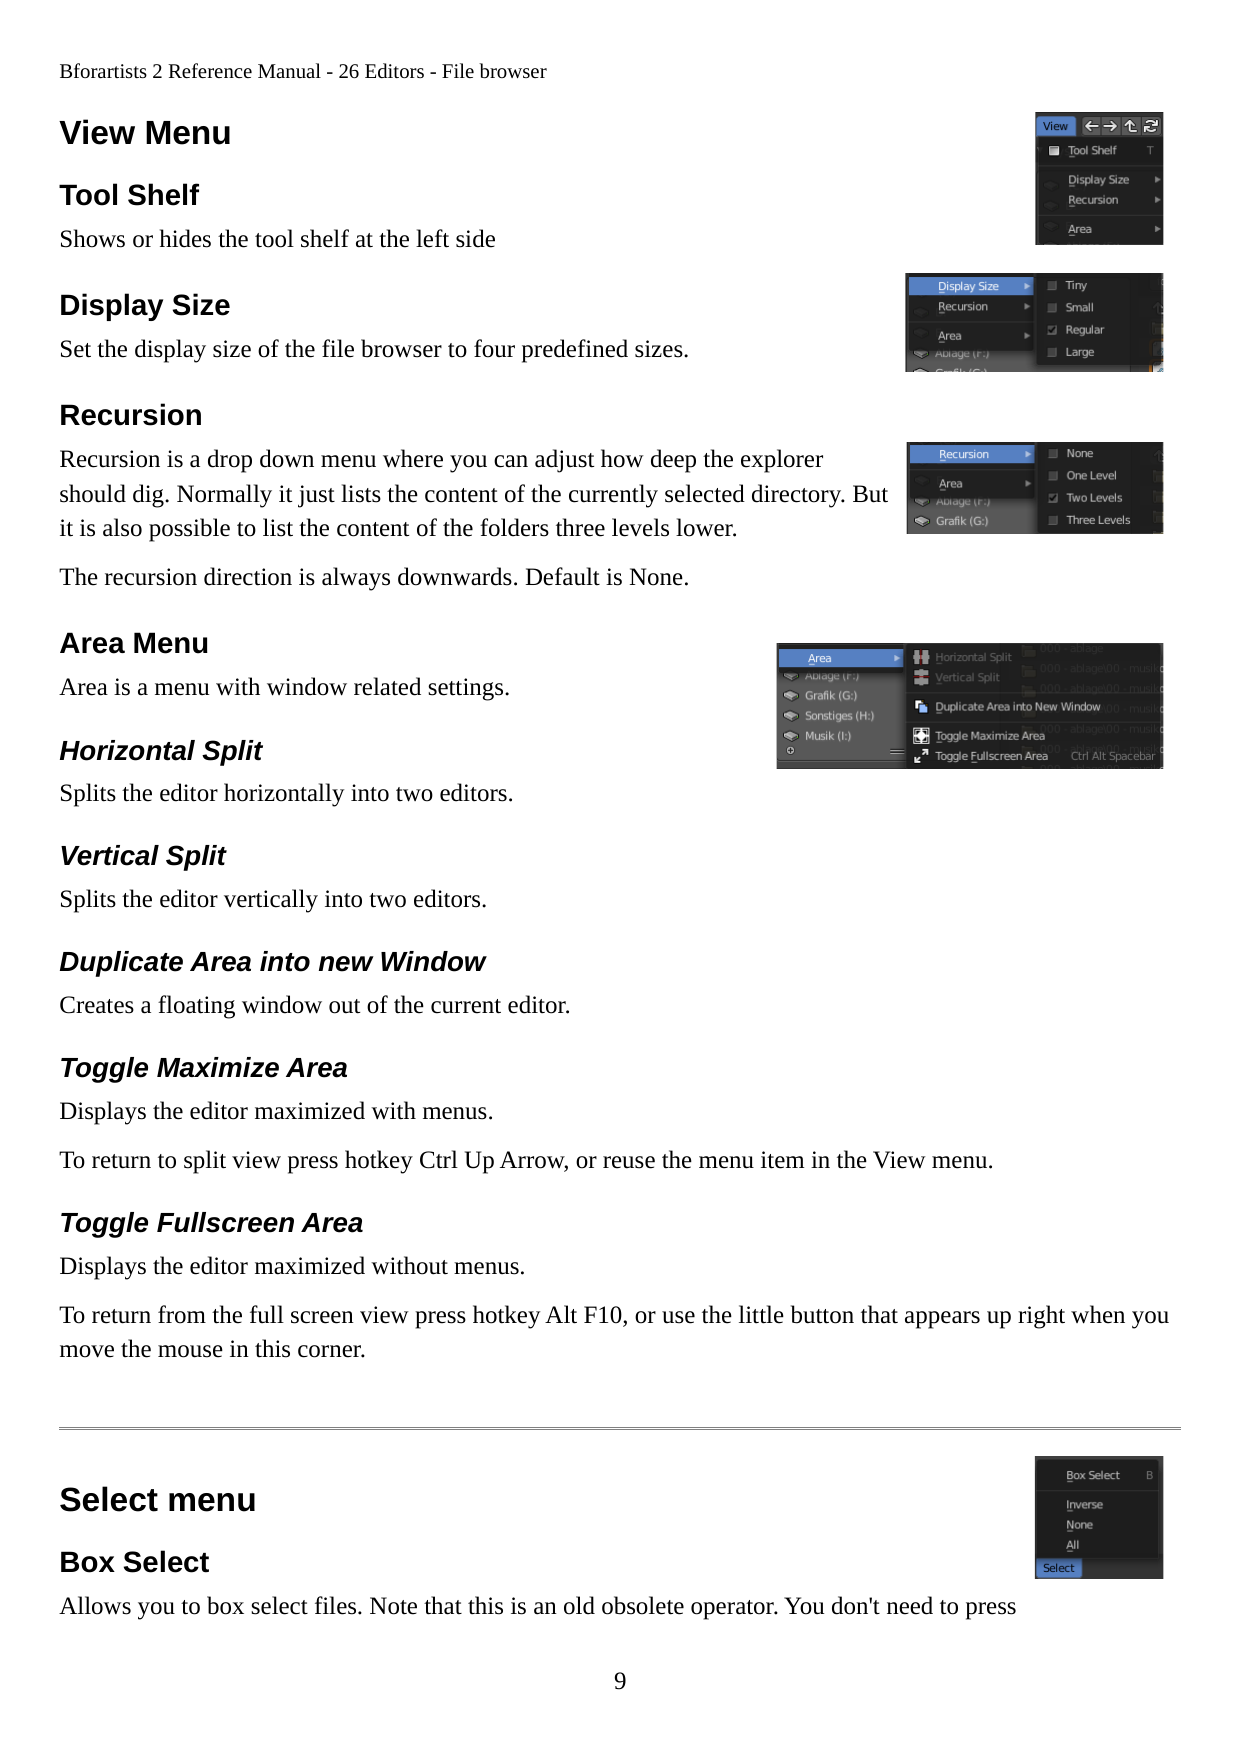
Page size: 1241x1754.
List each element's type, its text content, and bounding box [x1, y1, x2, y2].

picture [906, 442, 1164, 534]
subtitle [1164, 288, 1181, 322]
subtitle Recursion [59, 398, 1181, 432]
text Shows or hides the tool shelf at the left side [59, 224, 1181, 253]
text Displays the editor maximized with menus. [59, 1096, 1181, 1125]
subtitle [1164, 1545, 1181, 1579]
text To return from the full screen view press hotkey Alt F10, or use the little button that appears up right when you move the mouse in this corner. [59, 1300, 1181, 1363]
picture [776, 643, 1164, 769]
subtitle Horizontal Split [59, 734, 776, 766]
subtitle Display Size [59, 288, 905, 322]
subtitle Duplicate Area into new Window [59, 946, 1181, 978]
subtitle [1164, 1479, 1181, 1518]
subtitle Box Select [59, 1545, 1034, 1579]
text Allows you to box select files. Note that this is an old obsolete operator. You don't need to press [59, 1591, 1181, 1620]
subtitle [1164, 734, 1181, 766]
picture [1035, 112, 1164, 245]
picture [905, 273, 1164, 372]
text Set the display size of the file browser to four predefined sizes. [59, 334, 905, 363]
subtitle Area Menu [59, 626, 1181, 660]
text Splits the editor horizontally into two editors. [59, 778, 1181, 807]
text Creates a floating window out of the current editor. [59, 990, 1181, 1019]
subtitle View Menu [59, 113, 1035, 151]
subtitle Select menu [59, 1479, 1034, 1518]
subtitle [1164, 178, 1181, 212]
subtitle [1164, 113, 1181, 151]
text Displays the editor maximized without menus. [59, 1251, 1181, 1280]
text To return to split view press hotkey Ctrl Up Arrow, or reuse the menu item in the View menu. [59, 1145, 1181, 1174]
text The recursion direction is always downwards. Default is None. [59, 562, 1181, 591]
subtitle Vertical Split [59, 840, 1181, 872]
text Recursion is a drop down menu where you can adjust how deep the explorer should dig. Normally it just lists the content of the currently selected directory. But it is also possible to list the content of the folders three levels lower. [59, 444, 1181, 542]
subtitle Toggle Maximize Area [59, 1052, 1181, 1083]
text Splits the editor vertically into two editors. [59, 884, 1181, 913]
subtitle Tool Shelf [59, 178, 1035, 212]
picture [1034, 1456, 1164, 1579]
text Area is a menu with window related settings. [59, 672, 776, 701]
subtitle Toggle Fullscreen Area [59, 1207, 1181, 1238]
